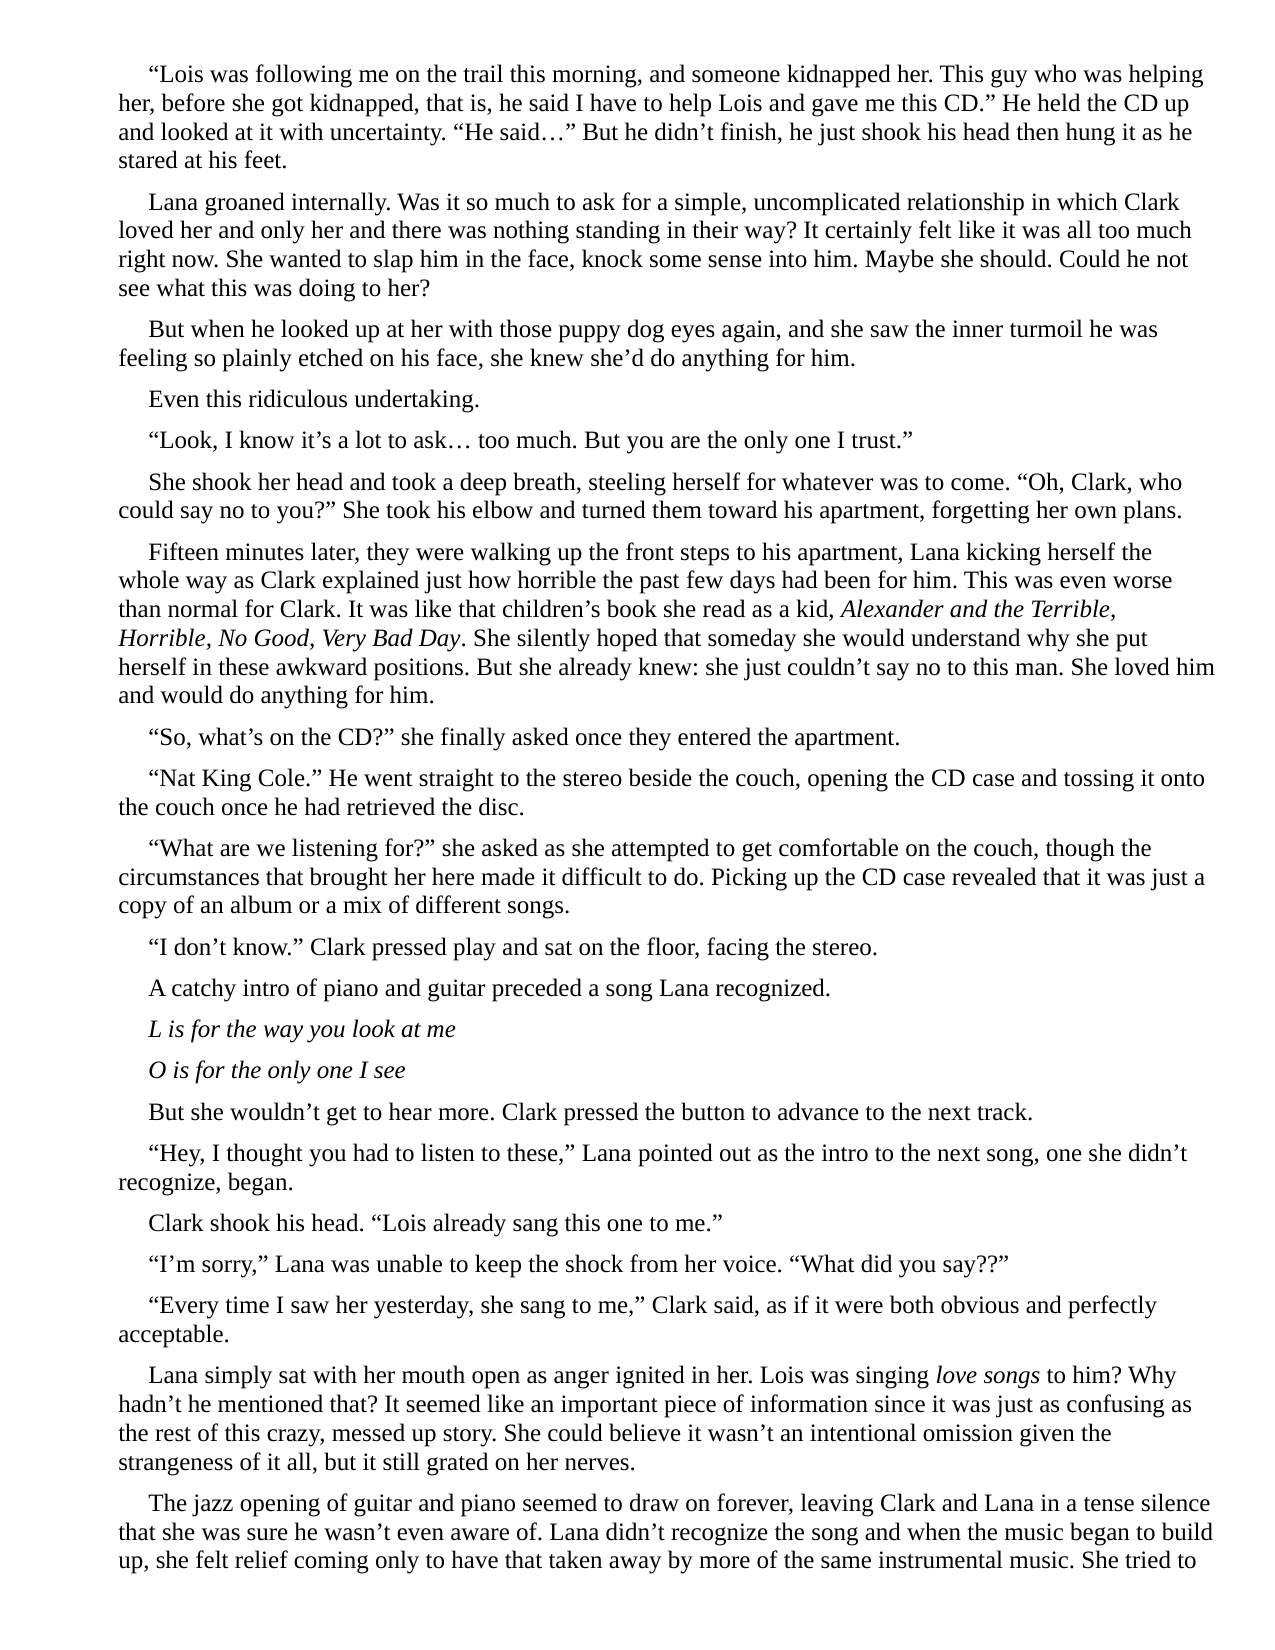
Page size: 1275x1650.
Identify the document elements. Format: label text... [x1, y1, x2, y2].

text O is for the only one I see [118, 1055, 1216, 1084]
text “I don’t know.” Clark pressed play and sat on the floor, facing the stereo. [118, 932, 1216, 960]
text L is for the way you look at me [118, 1014, 1216, 1043]
text “Lois was following me on the trail this morning, and someone kidnapped her. This guy who was helping her, before she got kidnapped, that is, he said I have to help Lois and gave me this CD.” He held the CD up and looked at it with uncertainty. “He said…” But he didn’t finish, he just shook his head then hung it as he stared at his feet. [118, 59, 1216, 174]
text “What are we listening for?” she asked as she attempted to get comfortable on the couch, though the circumstances that brought her here made it difficult to do. Picking up the CD case revealed that it was just a copy of an album or a mix of different songs. [118, 833, 1216, 919]
text Even this ridiculous undertaking. [118, 384, 1216, 413]
text “Nat King Cole.” He went straight to the stereo beside the couch, opening the CD case and tossing it onto the couch once he had retrieved the disc. [118, 763, 1216, 820]
text “Hey, I thought you had to listen to these,” Lana pointed out as the intro to the next song, one she didn’t recognize, began. [118, 1138, 1216, 1195]
text Fifteen minutes later, they were walking up the front steps to his apartment, Lana kicking herself the whole way as Clark explained just how horrible the past few days had been for him. This was even worse than normal for Clark. It was like that children’s book she read as a kid, Alexander and the Terrible, Horrible, No Good, Very Bad Day. She silently hoped that someday she would understand why she put herself in these awkward positions. But she already knew: she just couldn’t say no to this man. She loved him and would do anything for him. [118, 537, 1216, 709]
text But when he looked up at her with those puppy dog eyes again, and she saw the inner turmoil he was feeling so plainly etched on his face, she knew she’d do anything for him. [118, 314, 1216, 372]
text Clark shook his head. “Lois already sang this one to me.” [118, 1208, 1216, 1237]
text The jazz opening of guitar and piano seemed to draw on forever, leaving Clark and Lana in a tense silence that she was sure he wasn’t even aware of. Lana didn’t recognize the song and when the music began to build up, she felt relief coming only to have that taken away by more of the same instrumental music. She tried to [118, 1488, 1216, 1574]
text “I’m sorry,” Lana was unable to keep the shock from her voice. “What did you say??” [118, 1249, 1216, 1278]
text “So, what’s on the CD?” she finally asked once they entered the apartment. [118, 722, 1216, 750]
text Lana groaned internally. Was it so much to ask for a simple, uncomplicated relationship in which Clark loved her and only her and there was nothing standing in their way? It certainly felt like it was all too much right now. She wanted to slap him in the face, knock some sense into him. Maybe she should. Could he not see what this was doing to her? [118, 187, 1216, 302]
text A catchy intro of piano and guitar preceded a song Lana recognized. [118, 973, 1216, 1002]
text “Every time I saw her yesterday, she sang to me,” Clark said, as if it were both obvious and perfectly acceptable. [118, 1290, 1216, 1348]
text Lana simply sat with her mouth open as anger ignited in her. Lois was singing love songs to him? Why hadn’t he mentioned that? It seemed like an important piece of information since it was just as confusing as the rest of this crazy, messed up story. She could believe it wasn’t an intentional omission given the strangeness of it all, but it still grated on her nerves. [118, 1360, 1216, 1475]
text “Look, I know it’s a lot to ask… too much. But you are the only one I trust.” [118, 425, 1216, 454]
text But she wouldn’t get to hear more. Clark pressed the button to advance to the next track. [118, 1097, 1216, 1125]
text She shook her head and took a deep breath, steeling herself for whatever was to come. “Oh, Clark, who could say no to you?” She took his elbow and turned them toward his apartment, forgetting her own plans. [118, 467, 1216, 524]
